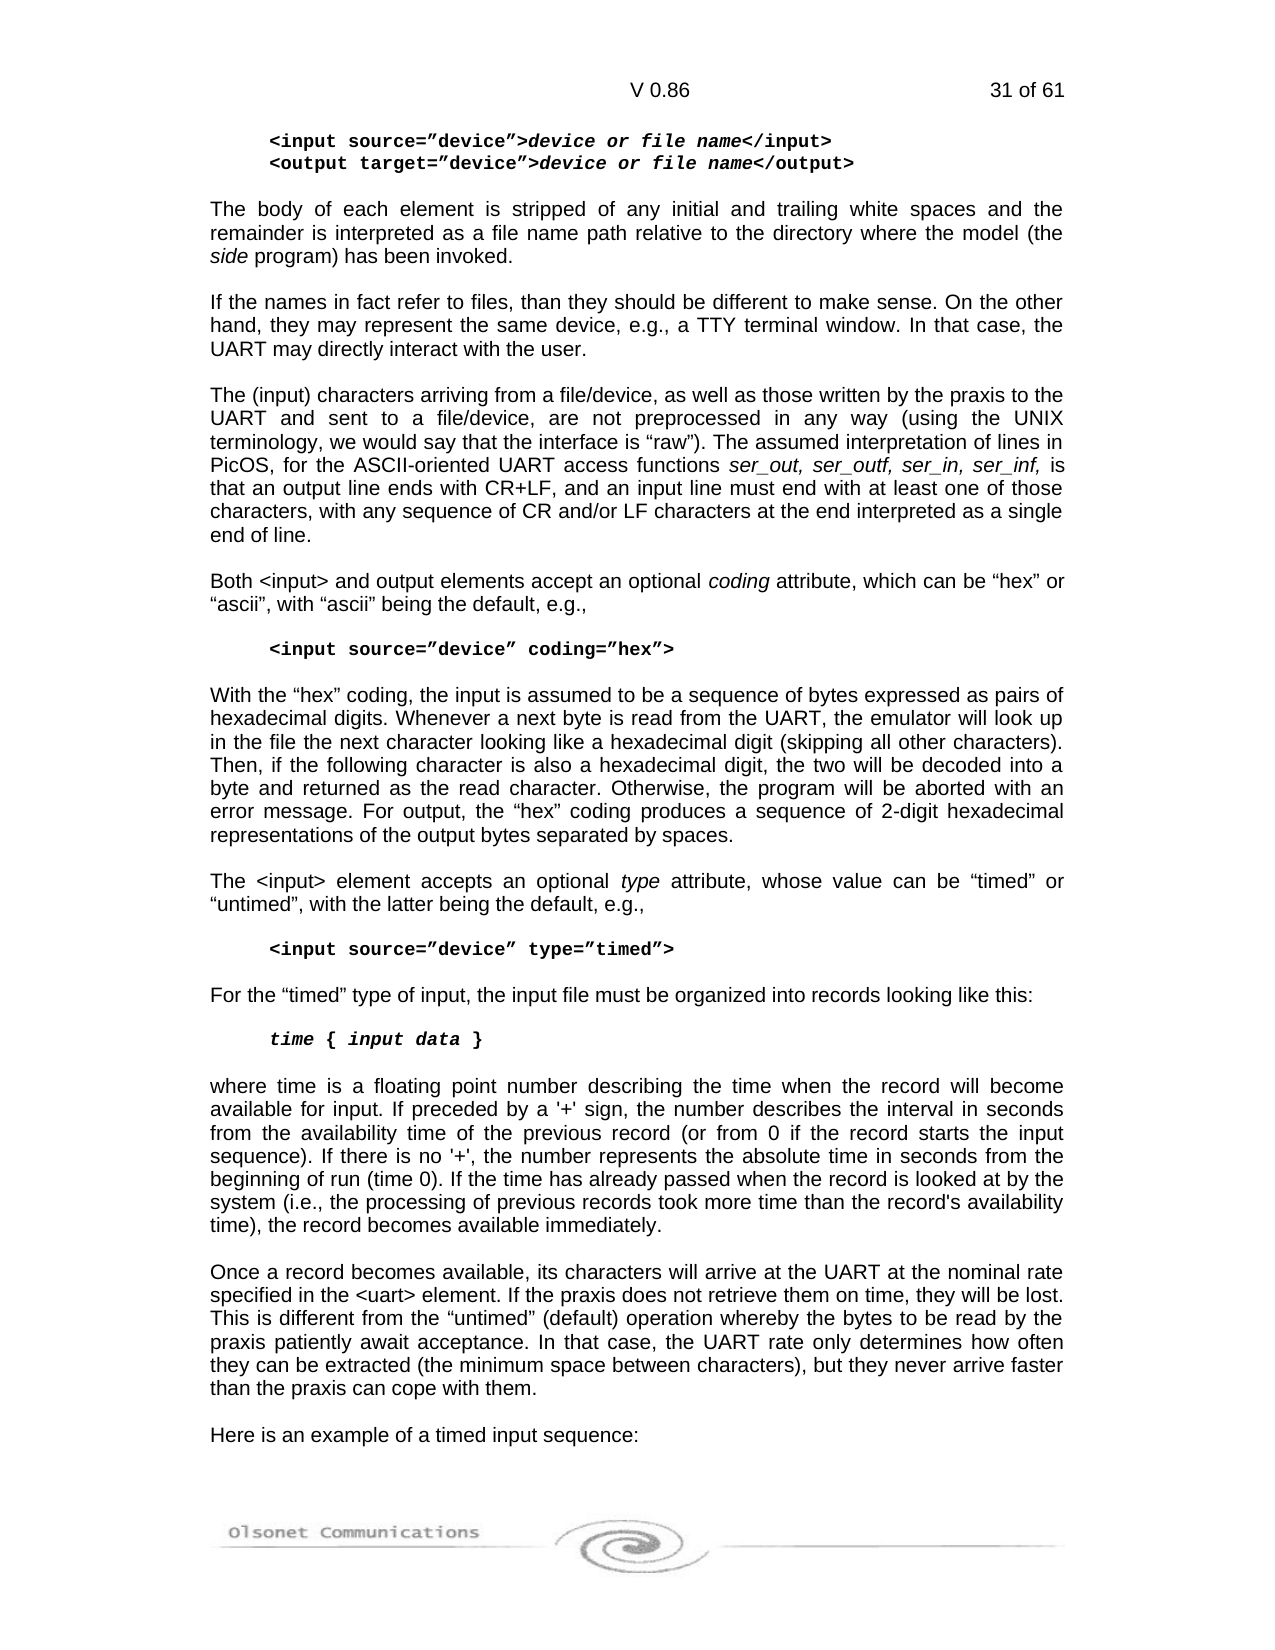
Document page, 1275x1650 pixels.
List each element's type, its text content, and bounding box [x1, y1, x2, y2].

text Both <input> and output elements accept an optional coding attribute, which can be “hex” or “ascii”, with “ascii” being the default, e.g., [210, 569, 1065, 616]
text <input source=”device”>device or file name</input> [269, 132, 1065, 153]
text time { input data } [269, 1030, 1065, 1051]
text <output target=”device”>device or file name</output> [269, 153, 1065, 175]
text The (input) characters arriving from a file/device, as well as those written by the praxis to the UART and sent to a file/device, are not preprocessed in any way (using the UNIX terminology, we would say that the interface is “raw”). The assumed interpretation of lines in PicOS, for the ASCII-oriented UART access functions ser_out, ser_outf, ser_in, ser_inf, is that an output line ends with CR+LF, and an input line must end with at least one of those characters, with any sequence of CR and/or LF characters at the end interpreted as a single end of line. [210, 384, 1065, 546]
text With the “hex” coding, the input is assumed to be a sequence of bytes expressed as pairs of hexadecimal digits. Whenever a next byte is read from the UART, the emulator will look up in the file the next character looking like a hexadecimal digit (skipping all other characters). Then, if the following character is also a hexadecimal digit, the two will be decoded into a byte and returned as the read character. Otherwise, the program will be aborted with an error message. For output, the “hex” coding produces a sequence of 2-digit hexadecimal representations of the output bytes separated by spaces. [210, 684, 1065, 846]
text Once a record becomes available, its characters will arrive at the UART at the nominal rate specified in the <uart> element. If the praxis does not retrieve them on time, they will be lost. This is different from the “untimed” (default) operation whereby the bytes to be read by the praxis patiently await acceptance. In that case, the UART rate only determines how often they can be extracted (the minimum space between characters), but they never arrive faster than the praxis can cope with them. [210, 1261, 1065, 1400]
text where time is a floating point number describing the time when the record will become available for input. If preceded by a '+' sign, the number describes the interval in seconds from the availability time of the previous record (or from 0 if the record starts the input sequence). If there is no '+', the number represents the absolute time in seconds from the beginning of run (time 0). If the time has already passed when the record is looked at by the system (i.e., the processing of previous records took more time than the record's availability time), the record becomes available immediately. [210, 1075, 1065, 1237]
text If the names in fact refer to files, than they should be different to make sense. On the other hand, they may represent the same device, e.g., a TTY terminal window. In that case, the UART may directly interact with the user. [210, 291, 1065, 361]
text For the “timed” type of input, the input file must be organized into records looking like this: [210, 984, 1065, 1007]
text The <input> element accepts an optional type attribute, whose value can be “timed” or “untimed”, with the latter being the default, e.g., [210, 869, 1065, 916]
picture [210, 1504, 1065, 1596]
text The body of each element is stripped of any initial and trailing white spaces and the remainder is interpreted as a file name path relative to the directory where the model (the side program) has been invoked. [210, 198, 1065, 268]
text <input source=”device” coding=”hex”> [269, 639, 1065, 661]
text <input source=”device” type=”timed”> [269, 939, 1065, 961]
text Here is an example of a timed input sequence: [210, 1423, 1065, 1446]
